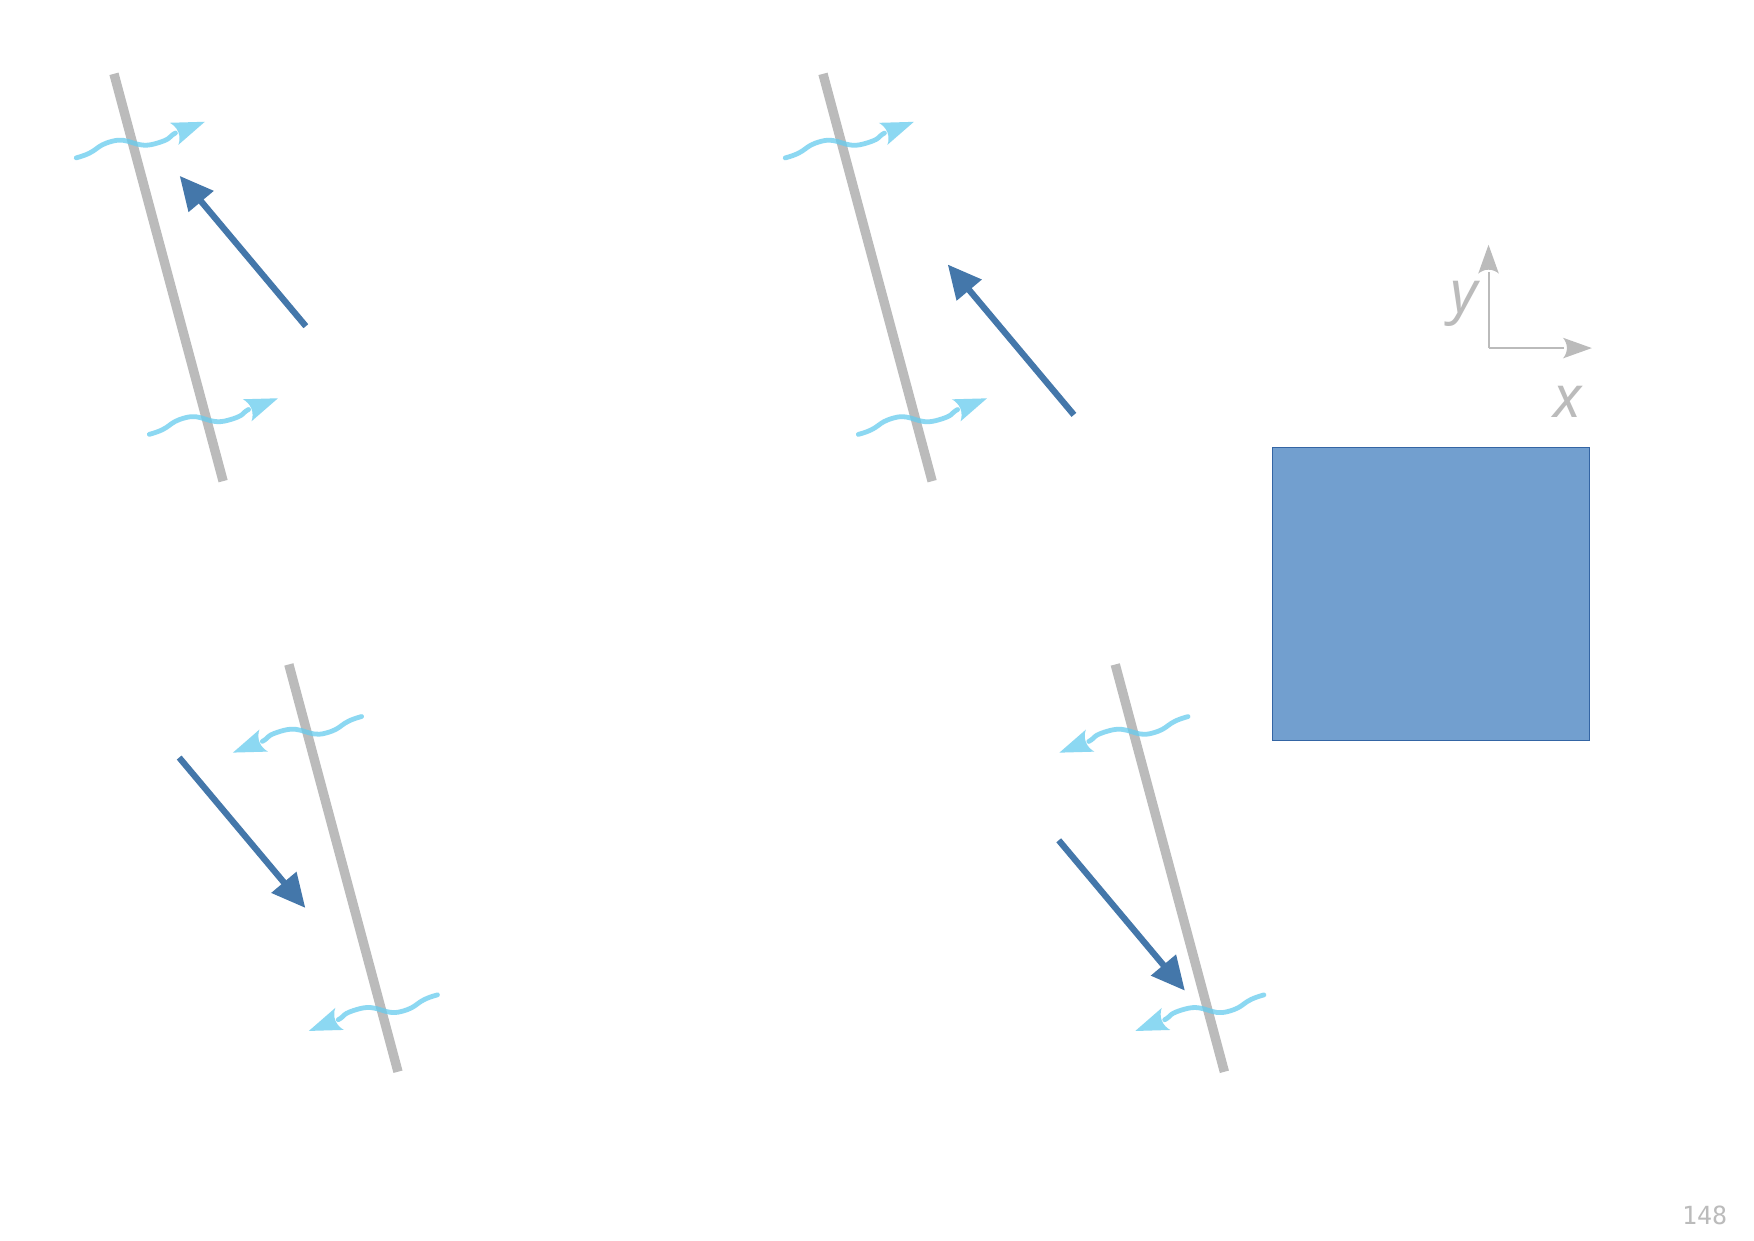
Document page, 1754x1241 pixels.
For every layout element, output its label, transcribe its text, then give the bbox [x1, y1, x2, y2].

text_box x [1538, 340, 1598, 420]
text_box y [1435, 235, 1495, 314]
text_box [1272, 447, 1590, 741]
